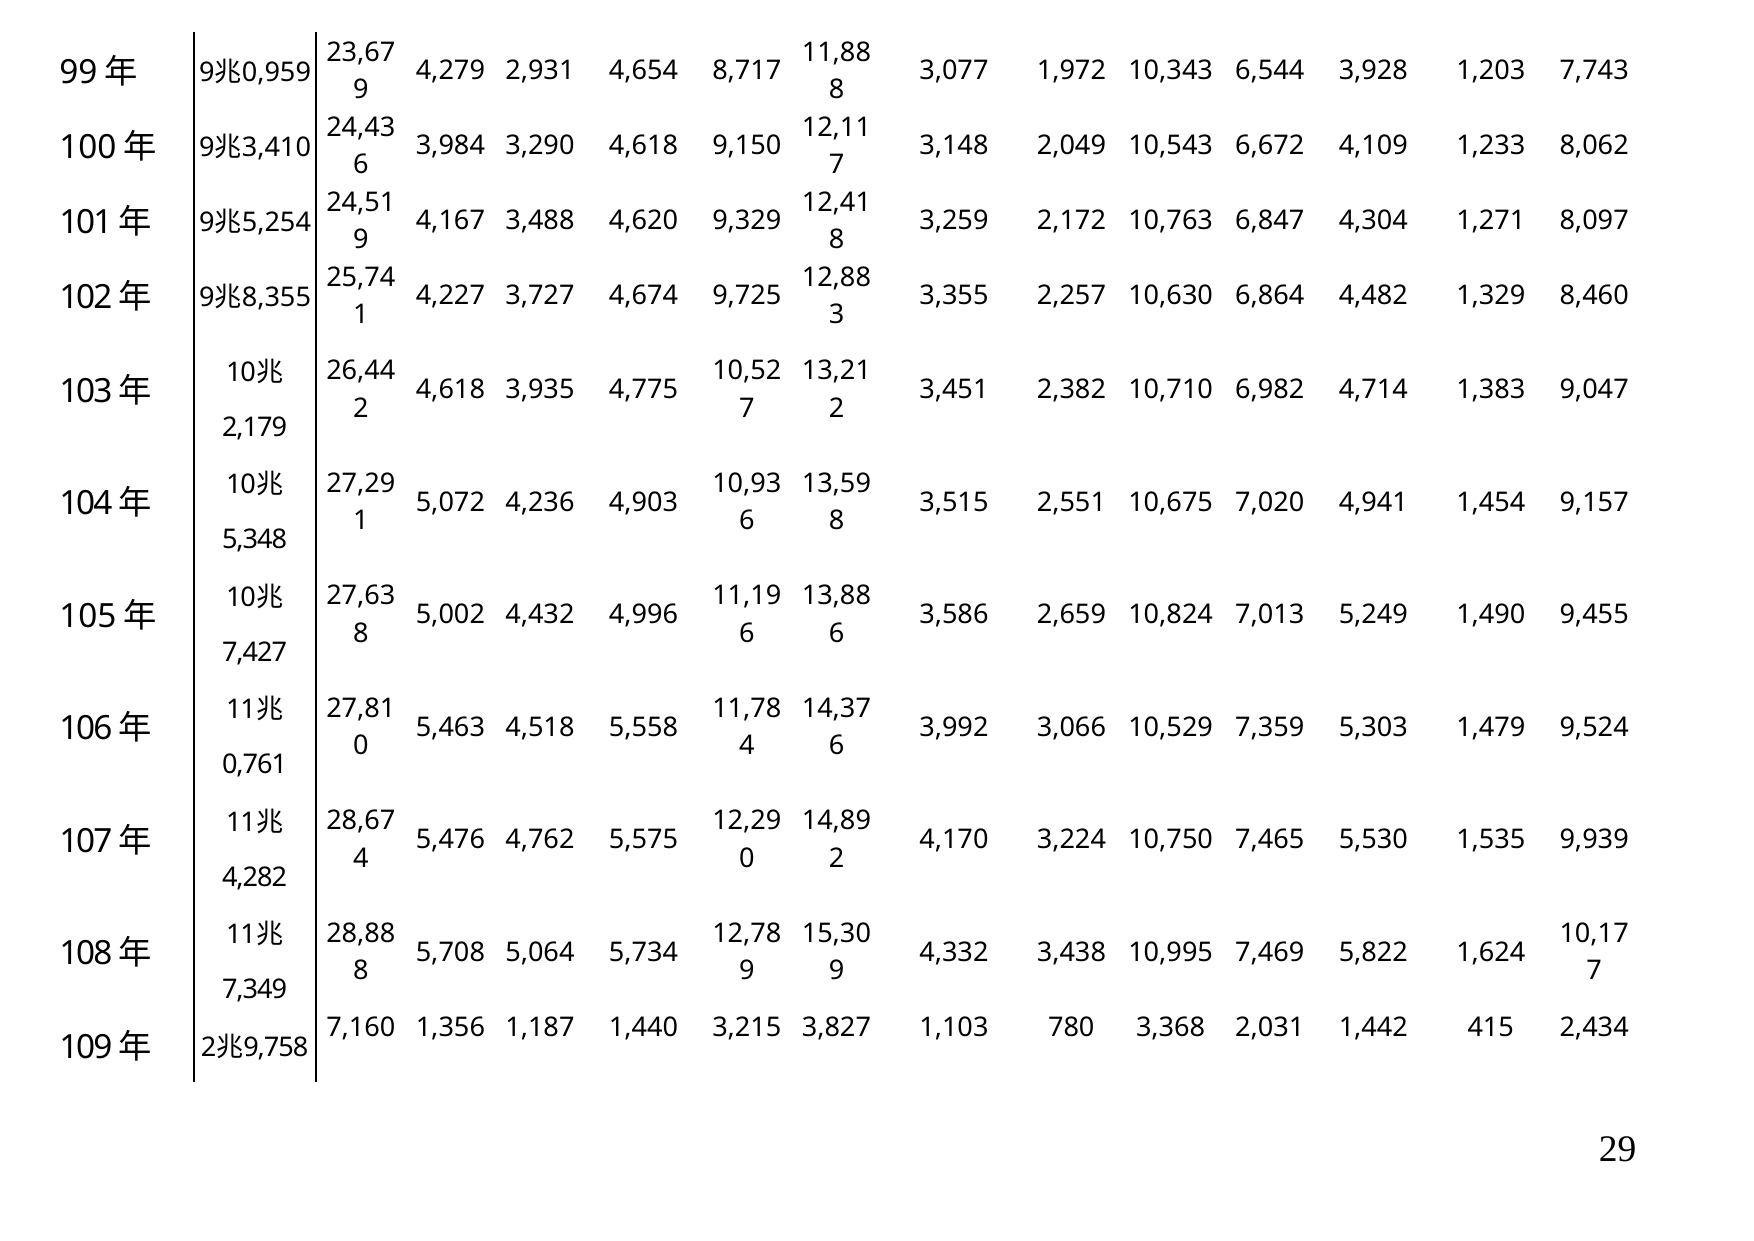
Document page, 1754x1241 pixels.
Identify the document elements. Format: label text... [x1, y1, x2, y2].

table_cell 27,291 [317, 444, 405, 557]
table_cell 4,654 [585, 32, 702, 107]
table_cell 10,824 [1116, 557, 1225, 669]
table_cell 9兆5,254 [195, 182, 315, 257]
table_cell 6,982 [1225, 332, 1314, 444]
table_cell 10,529 [1116, 669, 1225, 782]
table_cell 6,864 [1225, 257, 1314, 332]
table_cell 1,271 [1432, 182, 1549, 257]
table_cell 1,187 [495, 1007, 584, 1082]
table_cell 100年 [56, 107, 193, 182]
table_cell 5,064 [495, 894, 584, 1007]
table_cell 3,488 [495, 182, 584, 257]
table_cell 3,215 [702, 1007, 791, 1082]
table_cell 4,618 [585, 107, 702, 182]
table_cell 2,551 [1026, 444, 1116, 557]
table_cell 24,519 [317, 182, 405, 257]
table_cell 10,177 [1549, 894, 1639, 1007]
table_cell 3,290 [495, 107, 584, 182]
table_cell 3,077 [881, 32, 1026, 107]
table_cell 3,451 [881, 332, 1026, 444]
table_cell 28,674 [317, 782, 405, 894]
table_cell 11兆4,282 [195, 782, 315, 894]
table_cell 12,883 [791, 257, 881, 332]
table_cell 6,544 [1225, 32, 1314, 107]
table_cell 99年 [56, 32, 193, 107]
table_cell 13,886 [791, 557, 881, 669]
table_cell 4,279 [405, 32, 495, 107]
table_cell 1,329 [1432, 257, 1549, 332]
table_cell 9兆0,959 [195, 32, 315, 107]
table_cell 3,066 [1026, 669, 1116, 782]
table_cell 780 [1026, 1007, 1116, 1082]
table_cell 10,750 [1116, 782, 1225, 894]
table_cell 13,598 [791, 444, 881, 557]
table_cell 15,309 [791, 894, 881, 1007]
table_cell 3,992 [881, 669, 1026, 782]
table_cell 5,476 [405, 782, 495, 894]
table_cell 7,013 [1225, 557, 1314, 669]
table_cell 3,438 [1026, 894, 1116, 1007]
table_cell 107年 [56, 782, 193, 894]
table_cell 8,460 [1549, 257, 1639, 332]
table_cell 10兆7,427 [195, 557, 315, 669]
table_cell 4,482 [1314, 257, 1432, 332]
table_cell 4,762 [495, 782, 584, 894]
table_cell 11,784 [702, 669, 791, 782]
table_cell 3,355 [881, 257, 1026, 332]
table_cell 7,743 [1549, 32, 1639, 107]
table_cell 106年 [56, 669, 193, 782]
table_cell 10兆5,348 [195, 444, 315, 557]
table_cell 12,418 [791, 182, 881, 257]
table_cell 4,775 [585, 332, 702, 444]
table_cell 10,543 [1116, 107, 1225, 182]
table_cell 4,618 [405, 332, 495, 444]
table_cell 1,454 [1432, 444, 1549, 557]
table_cell 8,062 [1549, 107, 1639, 182]
table_cell 4,109 [1314, 107, 1432, 182]
table_cell 12,117 [791, 107, 881, 182]
table_cell 10,763 [1116, 182, 1225, 257]
table_cell 102年 [56, 257, 193, 332]
table_cell 4,941 [1314, 444, 1432, 557]
table_cell 3,515 [881, 444, 1026, 557]
table_cell 1,479 [1432, 669, 1549, 782]
table_cell 12,290 [702, 782, 791, 894]
table_cell 4,167 [405, 182, 495, 257]
table_cell 9,329 [702, 182, 791, 257]
table_cell 108年 [56, 894, 193, 1007]
table_cell 4,332 [881, 894, 1026, 1007]
table_cell 6,847 [1225, 182, 1314, 257]
table_cell 7,465 [1225, 782, 1314, 894]
table_cell 101年 [56, 182, 193, 257]
table_cell 5,249 [1314, 557, 1432, 669]
table_cell 2,257 [1026, 257, 1116, 332]
table_cell 2,659 [1026, 557, 1116, 669]
table_cell 8,717 [702, 32, 791, 107]
table_cell 10,936 [702, 444, 791, 557]
table_cell 4,227 [405, 257, 495, 332]
table_cell 5,558 [585, 669, 702, 782]
table_cell 1,103 [881, 1007, 1026, 1082]
table_cell 14,892 [791, 782, 881, 894]
table_cell 7,020 [1225, 444, 1314, 557]
table_cell 415 [1432, 1007, 1549, 1082]
table_cell 9兆8,355 [195, 257, 315, 332]
table_cell 10兆2,179 [195, 332, 315, 444]
table_cell 8,097 [1549, 182, 1639, 257]
table_cell 14,376 [791, 669, 881, 782]
table_cell 109年 [56, 1007, 193, 1082]
table_cell 1,442 [1314, 1007, 1432, 1082]
table_cell 3,586 [881, 557, 1026, 669]
table_cell 4,304 [1314, 182, 1432, 257]
table_cell 4,674 [585, 257, 702, 332]
table_cell 13,212 [791, 332, 881, 444]
table_cell 4,432 [495, 557, 584, 669]
table_cell 104年 [56, 444, 193, 557]
table_cell 11兆0,761 [195, 669, 315, 782]
table_cell 23,679 [317, 32, 405, 107]
table_cell 5,530 [1314, 782, 1432, 894]
table_cell 24,436 [317, 107, 405, 182]
table_cell 28,888 [317, 894, 405, 1007]
table_cell 2,434 [1549, 1007, 1639, 1082]
table_cell 2,931 [495, 32, 584, 107]
table_cell 7,160 [317, 1007, 405, 1082]
table_cell 27,810 [317, 669, 405, 782]
table_cell 2,031 [1225, 1007, 1314, 1082]
table_cell 9兆3,410 [195, 107, 315, 182]
table_cell 4,170 [881, 782, 1026, 894]
table_cell 5,708 [405, 894, 495, 1007]
table_cell 1,535 [1432, 782, 1549, 894]
table_cell 2,382 [1026, 332, 1116, 444]
table_cell 11,196 [702, 557, 791, 669]
table_cell 10,710 [1116, 332, 1225, 444]
table_cell 11,888 [791, 32, 881, 107]
table_cell 9,725 [702, 257, 791, 332]
table_cell 9,455 [1549, 557, 1639, 669]
table_cell 4,714 [1314, 332, 1432, 444]
table_cell 5,002 [405, 557, 495, 669]
table_cell 10,630 [1116, 257, 1225, 332]
table_cell 4,620 [585, 182, 702, 257]
table_cell 5,072 [405, 444, 495, 557]
table_cell 3,827 [791, 1007, 881, 1082]
table_cell 3,935 [495, 332, 584, 444]
table_cell 4,236 [495, 444, 584, 557]
table_cell 5,575 [585, 782, 702, 894]
table_cell 4,903 [585, 444, 702, 557]
table_cell 3,928 [1314, 32, 1432, 107]
table_cell 27,638 [317, 557, 405, 669]
table_cell 1,972 [1026, 32, 1116, 107]
table_cell 9,939 [1549, 782, 1639, 894]
table_cell 3,259 [881, 182, 1026, 257]
table_cell 5,822 [1314, 894, 1432, 1007]
table_cell 10,343 [1116, 32, 1225, 107]
table_cell 1,383 [1432, 332, 1549, 444]
table_cell 2,049 [1026, 107, 1116, 182]
table_cell 10,995 [1116, 894, 1225, 1007]
table_cell 7,359 [1225, 669, 1314, 782]
table_cell 1,490 [1432, 557, 1549, 669]
table_cell 1,624 [1432, 894, 1549, 1007]
table_cell 10,675 [1116, 444, 1225, 557]
table_cell 5,303 [1314, 669, 1432, 782]
table_cell 9,157 [1549, 444, 1639, 557]
table_cell 10,527 [702, 332, 791, 444]
table_cell 1,233 [1432, 107, 1549, 182]
table_cell 3,727 [495, 257, 584, 332]
table_cell 4,518 [495, 669, 584, 782]
table_cell 26,442 [317, 332, 405, 444]
table_cell 9,524 [1549, 669, 1639, 782]
table_cell 5,463 [405, 669, 495, 782]
table_cell 3,368 [1116, 1007, 1225, 1082]
table_cell 5,734 [585, 894, 702, 1007]
table_cell 7,469 [1225, 894, 1314, 1007]
table_cell 4,996 [585, 557, 702, 669]
table_cell 2,172 [1026, 182, 1116, 257]
table_cell 1,356 [405, 1007, 495, 1082]
table_cell 9,047 [1549, 332, 1639, 444]
table_cell 25,741 [317, 257, 405, 332]
table_cell 1,440 [585, 1007, 702, 1082]
table_cell 3,148 [881, 107, 1026, 182]
table_cell 103年 [56, 332, 193, 444]
table_cell 3,984 [405, 107, 495, 182]
table_cell 2兆9,758 [195, 1007, 315, 1082]
table_cell 11兆7,349 [195, 894, 315, 1007]
table_cell 9,150 [702, 107, 791, 182]
table_cell 3,224 [1026, 782, 1116, 894]
table_cell 6,672 [1225, 107, 1314, 182]
table_cell 12,789 [702, 894, 791, 1007]
table_cell 1,203 [1432, 32, 1549, 107]
table_cell 105年 [56, 557, 193, 669]
